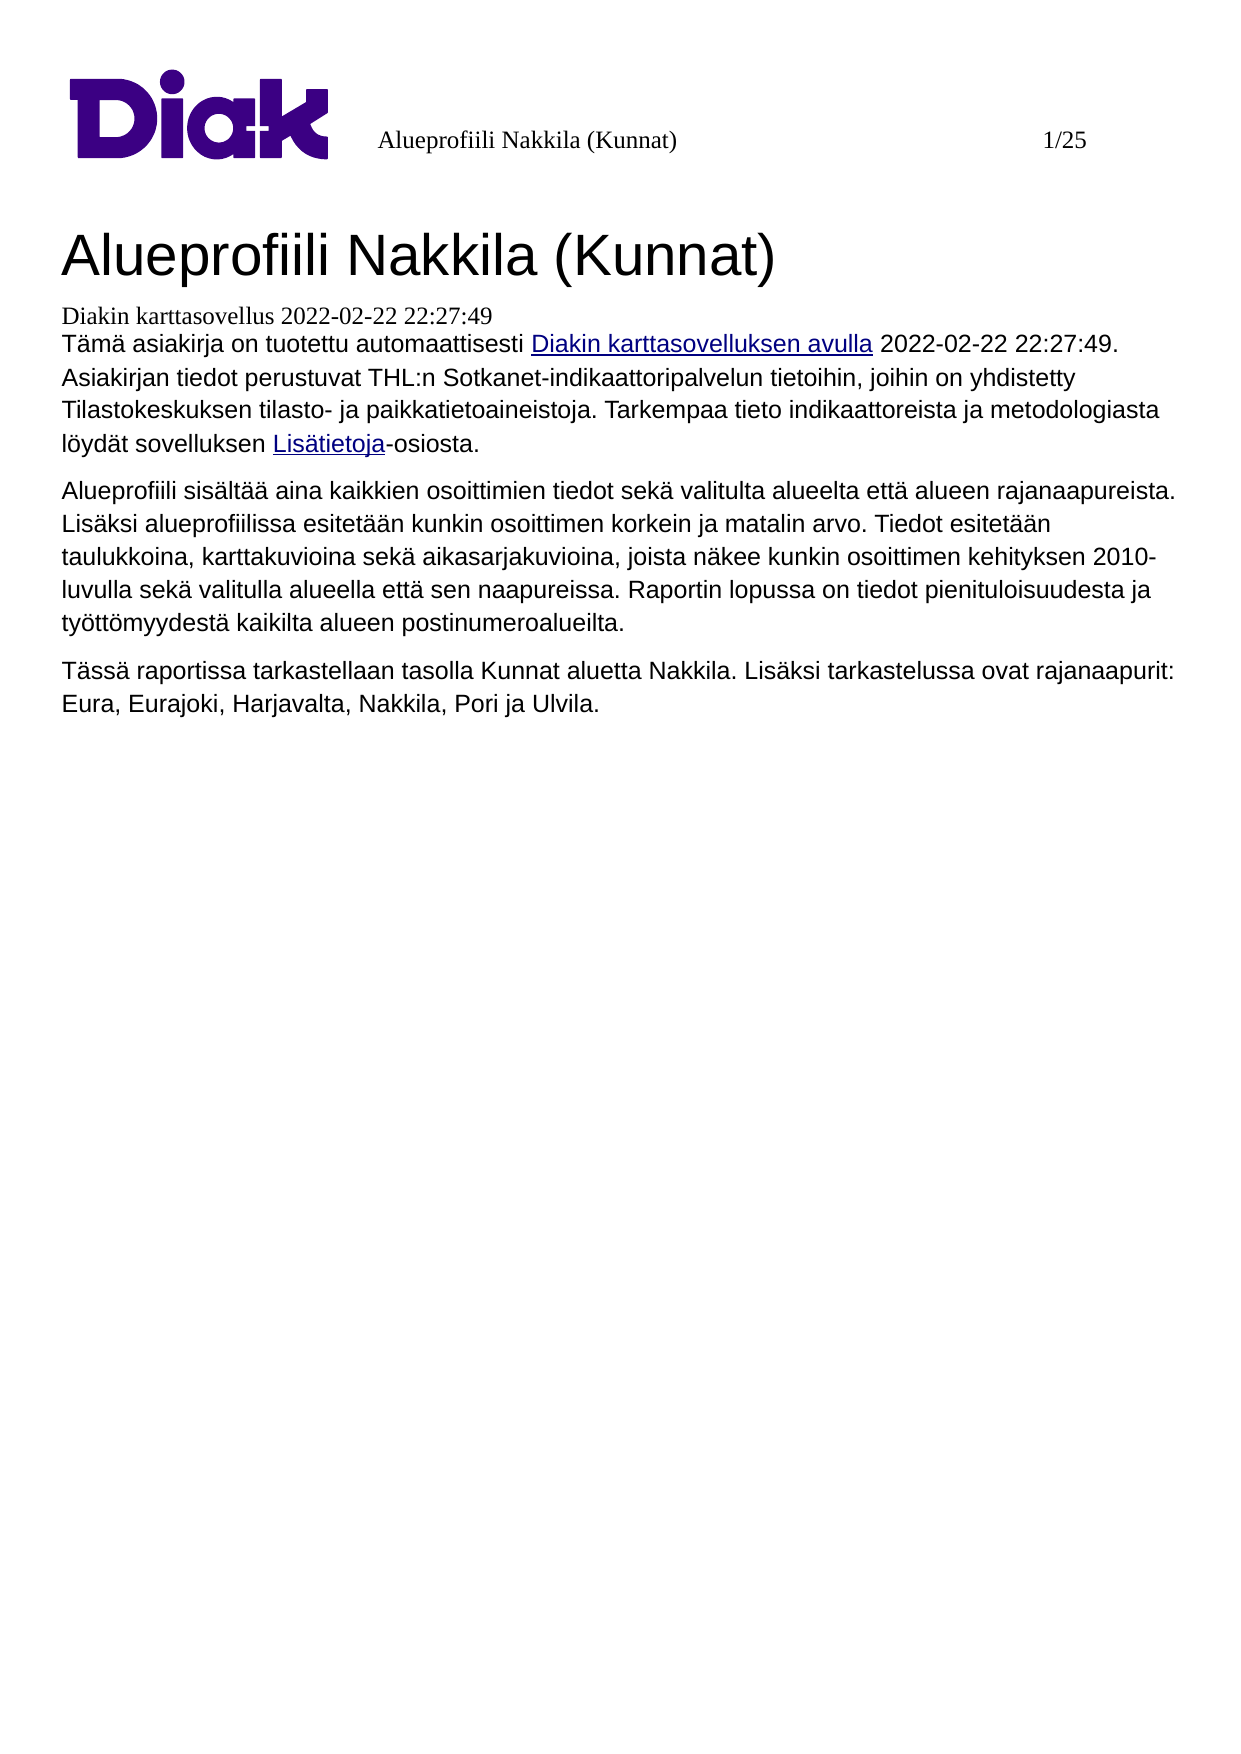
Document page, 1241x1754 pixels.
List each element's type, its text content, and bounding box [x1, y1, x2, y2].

text Alueprofiili sisältää aina kaikkien osoittimien tiedot sekä valitulta alueelta että alueen rajanaapureista. Lisäksi alueprofiilissa esitetään kunkin osoittimen korkein ja matalin arvo. Tiedot esitetään taulukkoina, karttakuvioina sekä aikasarjakuvioina, joista näkee kunkin osoittimen kehityksen 2010-luvulla sekä valitulla alueella että sen naapureissa. Raportin lopussa on tiedot pienituloisuudesta ja työttömyydestä kaikilta alueen postinumeroalueilta. [61, 476, 1179, 637]
text Tässä raportissa tarkastellaan tasolla Kunnat aluetta Nakkila. Lisäksi tarkastelussa ovat rajanaapurit: Eura, Eurajoki, Harjavalta, Nakkila, Pori ja Ulvila. [61, 656, 1179, 718]
text Tämä asiakirja on tuotettu automaattisesti Diakin karttasovelluksen avulla 2022-02-22 22:27:49. Asiakirjan tiedot perustuvat THL:n Sotkanet-indikaattoripalvelun tietoihin, joihin on yhdistetty Tilastokeskuksen tilasto- ja paikkatietoaineistoja. Tarkempaa tieto indikaattoreista ja metodologiasta löydät sovelluksen Lisätietoja-osiosta. [61, 329, 1179, 457]
text Diakin karttasovellus 2022-02-22 22:27:49 [61, 301, 1179, 329]
title Alueprofiili Nakkila (Kunnat) [61, 221, 1179, 288]
